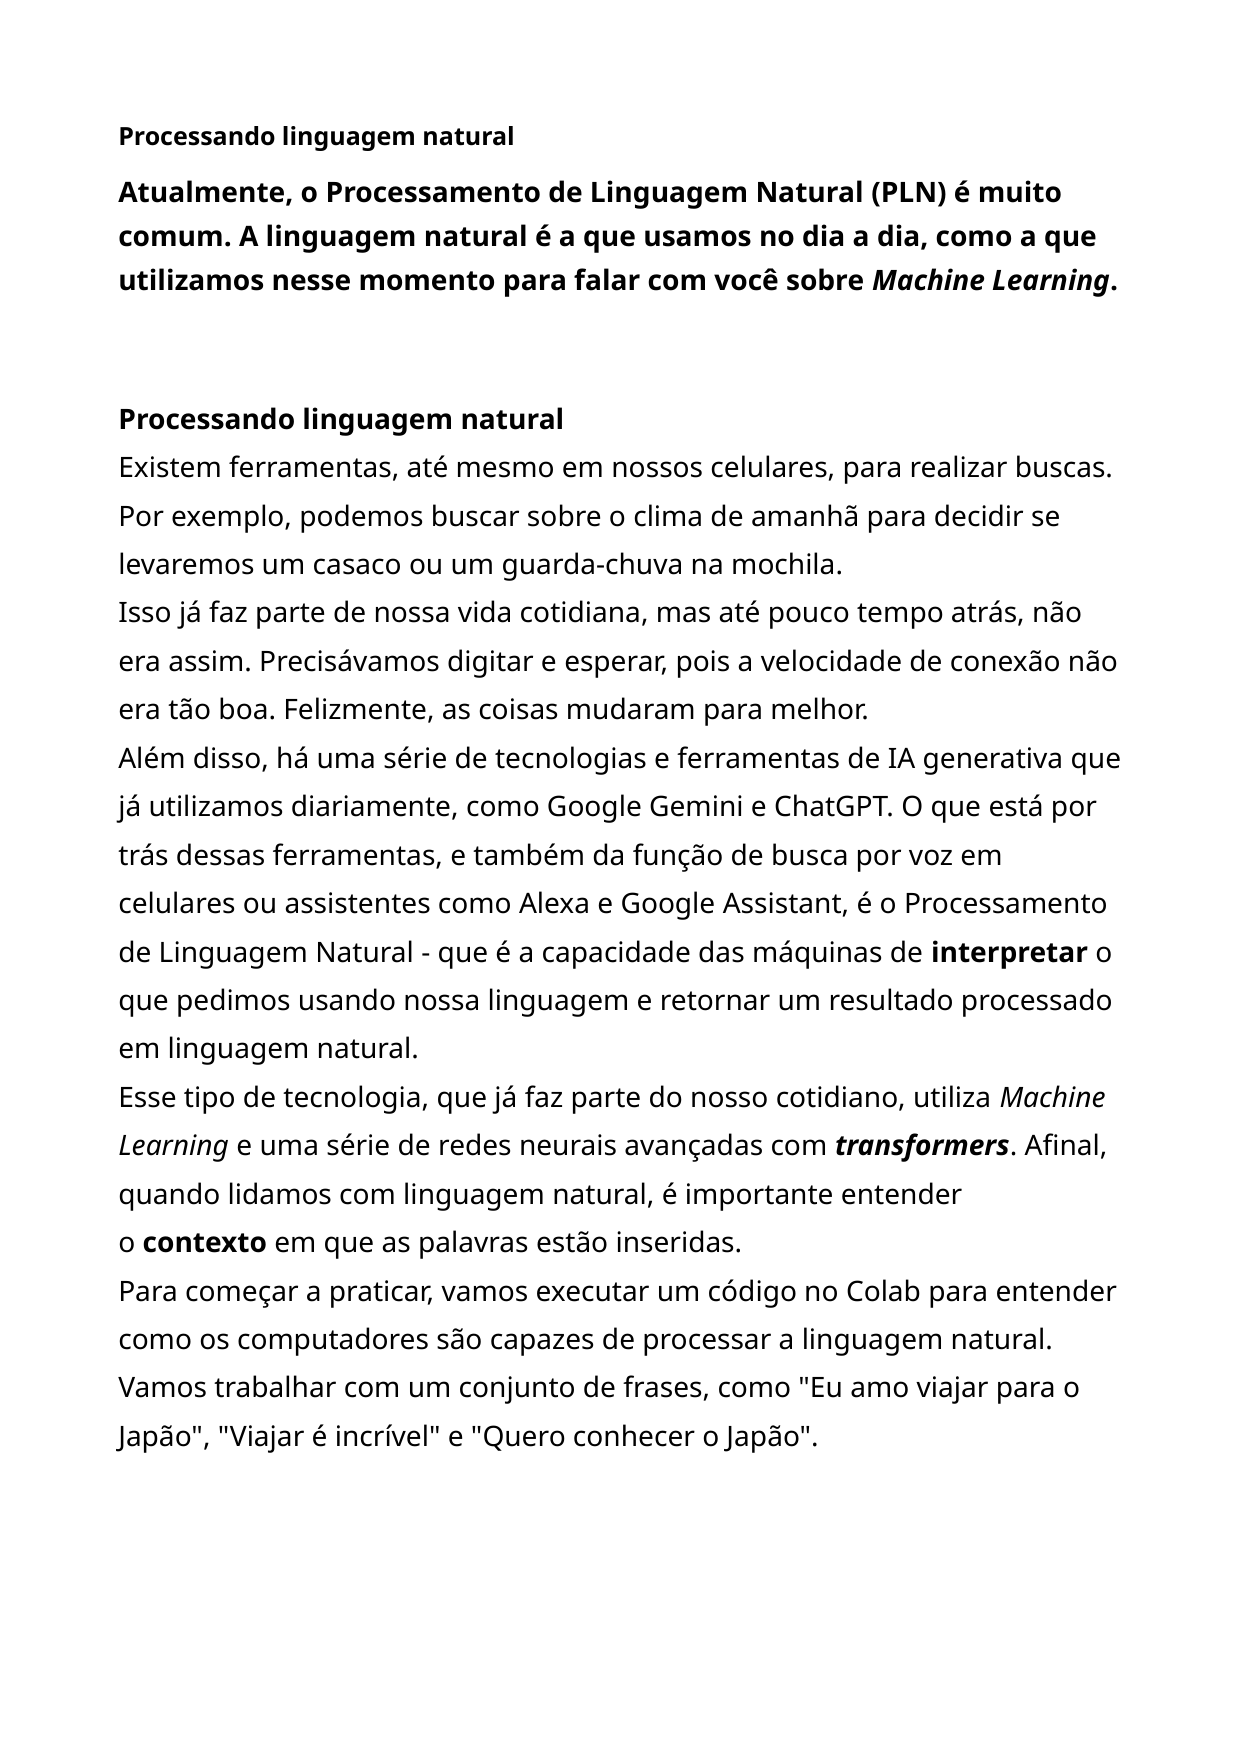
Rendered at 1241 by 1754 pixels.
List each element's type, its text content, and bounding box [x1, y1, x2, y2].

text Atualmente, o Processamento de Linguagem Natural (PLN) é muito comum. A linguagem natural é a que usamos no dia a dia, como a que utilizamos nesse momento para falar com você sobre Machine Learning. [118, 172, 1122, 298]
text Além disso, há uma série de tecnologias e ferramentas de IA generativa que já utilizamos diariamente, como Google Gemini e ChatGPT. O que está por trás dessas ferramentas, e também da função de busca por voz em celulares ou assistentes como Alexa e Google Assistant, é o Processamento de Linguagem Natural - que é a capacidade das máquinas de interpretar o que pedimos usando nossa linguagem e retornar um resultado processado em linguagem natural. [118, 728, 1122, 1067]
subtitle Processando linguagem natural [118, 389, 1122, 437]
text Processando linguagem natural [118, 118, 1122, 152]
text Esse tipo de tecnologia, que já faz parte do nosso cotidiano, utiliza Machine Learning e uma série de redes neurais avançadas com transformers. Afinal, quando lidamos com linguagem natural, é importante entender o contexto em que as palavras estão inseridas. [118, 1067, 1122, 1261]
text Existem ferramentas, até mesmo em nossos celulares, para realizar buscas. Por exemplo, podemos buscar sobre o clima de amanhã para decidir se levaremos um casaco ou um guarda-chuva na mochila. [118, 437, 1122, 583]
text Para começar a praticar, vamos executar um código no Colab para entender como os computadores são capazes de processar a linguagem natural. Vamos trabalhar com um conjunto de frases, como "Eu amo viajar para o Japão", "Viajar é incrível" e "Quero conhecer o Japão". [118, 1261, 1122, 1454]
text Isso já faz parte de nossa vida cotidiana, mas até pouco tempo atrás, não era assim. Precisávamos digitar e esperar, pois a velocidade de conexão não era tão boa. Felizmente, as coisas mudaram para melhor. [118, 583, 1122, 728]
